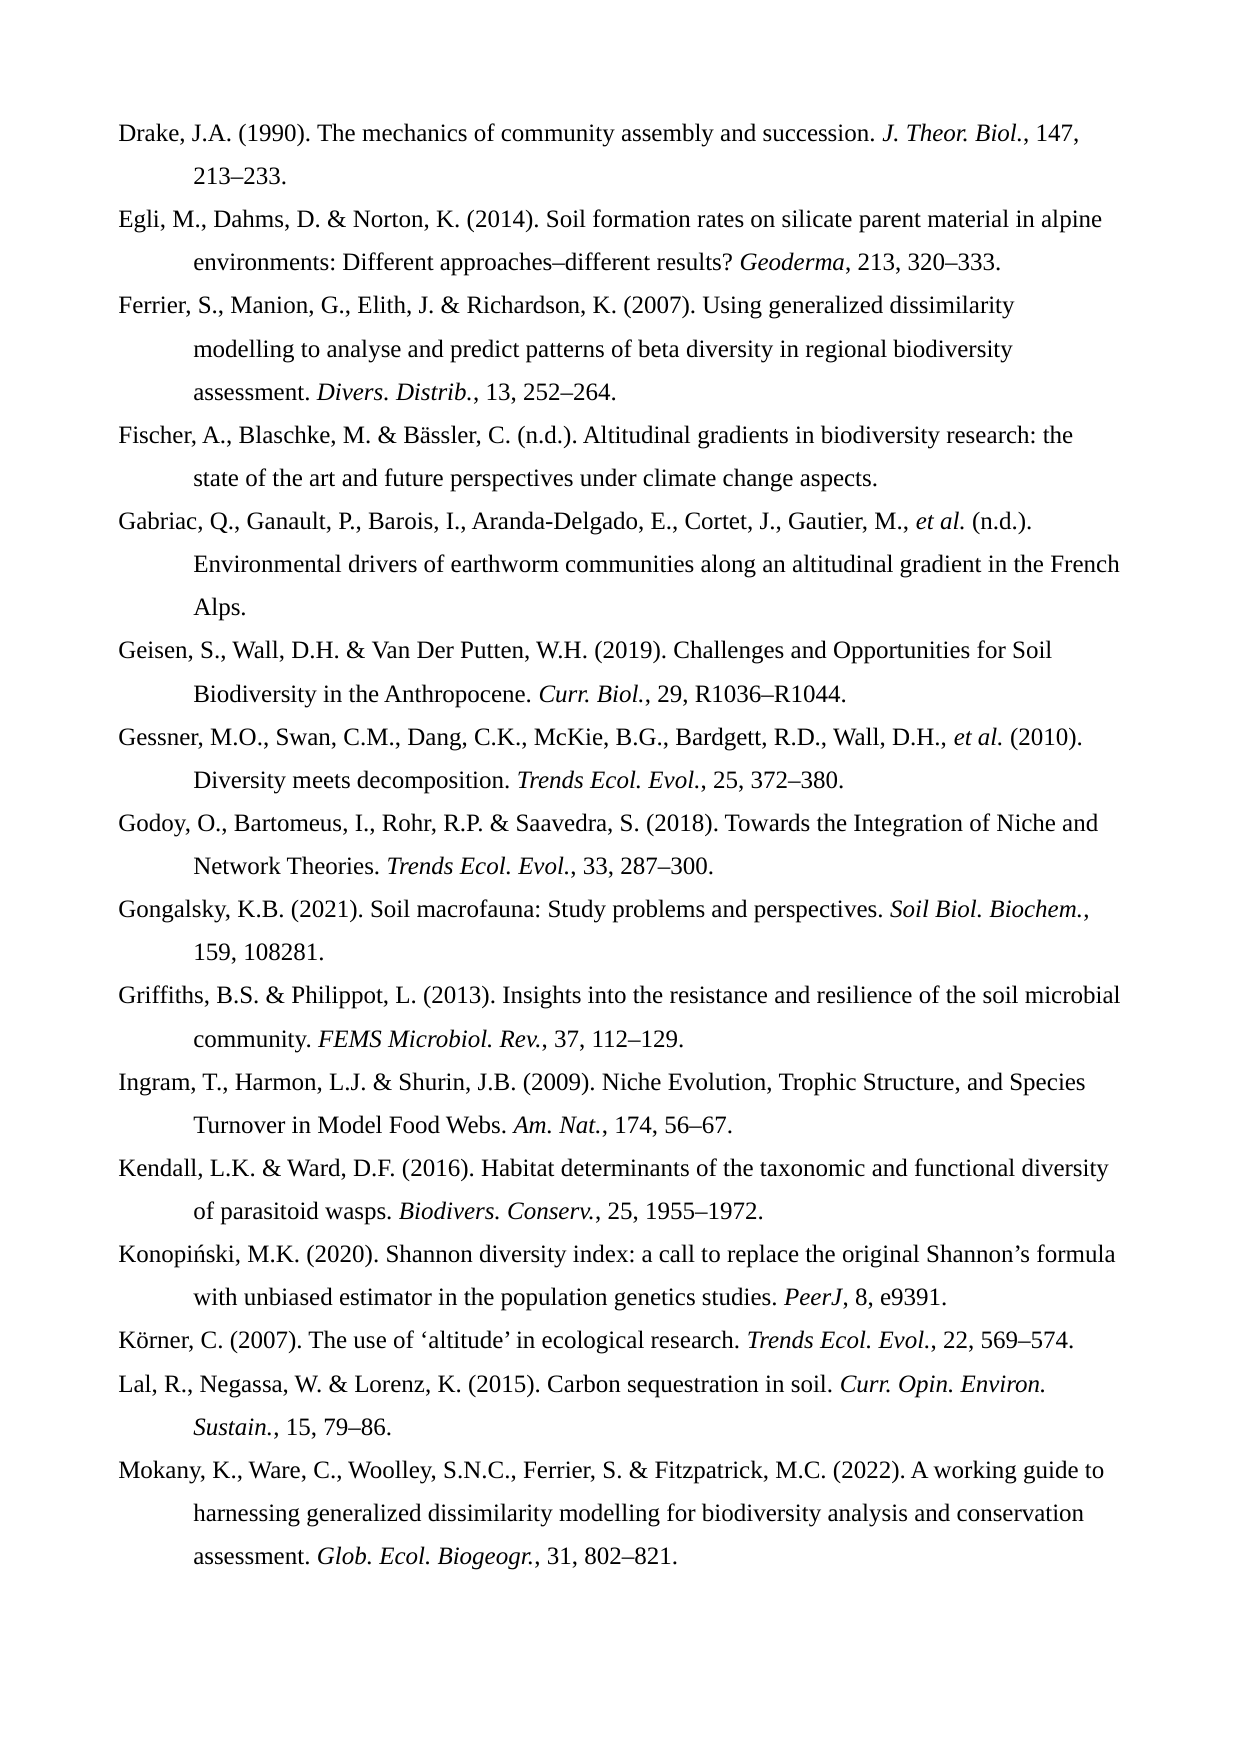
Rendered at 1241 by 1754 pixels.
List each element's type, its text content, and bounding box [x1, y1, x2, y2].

text Ferrier, S., Manion, G., Elith, J. & Richardson, K. (2007). Using generalized dissimilarity modelling to analyse and predict patterns of beta diversity in regional biodiversity assessment. Divers. Distrib., 13, 252–264. [118, 291, 1122, 406]
text Ingram, T., Harmon, L.J. & Shurin, J.B. (2009). Niche Evolution, Trophic Structure, and Species Turnover in Model Food Webs. Am. Nat., 174, 56–67. [118, 1067, 1122, 1139]
text Körner, C. (2007). The use of ‘altitude’ in ecological research. Trends Ecol. Evol., 22, 569–574. [118, 1326, 1122, 1354]
text Drake, J.A. (1990). The mechanics of community assembly and succession. J. Theor. Biol., 147, 213–233. [118, 118, 1122, 190]
text Godoy, O., Bartomeus, I., Rohr, R.P. & Saavedra, S. (2018). Towards the Integration of Niche and Network Theories. Trends Ecol. Evol., 33, 287–300. [118, 808, 1122, 880]
text Gabriac, Q., Ganault, P., Barois, I., Aranda-Delgado, E., Cortet, J., Gautier, M., et al. (n.d.). Environmental drivers of earthworm communities along an altitudinal gradient in the French Alps. [118, 506, 1122, 621]
text Mokany, K., Ware, C., Woolley, S.N.C., Ferrier, S. & Fitzpatrick, M.C. (2022). A working guide to harnessing generalized dissimilarity modelling for biodiversity analysis and conservation assessment. Glob. Ecol. Biogeogr., 31, 802–821. [118, 1455, 1122, 1570]
text Egli, M., Dahms, D. & Norton, K. (2014). Soil formation rates on silicate parent material in alpine environments: Different approaches–different results? Geoderma, 213, 320–333. [118, 204, 1122, 276]
text Konopiński, M.K. (2020). Shannon diversity index: a call to replace the original Shannon’s formula with unbiased estimator in the population genetics studies. PeerJ, 8, e9391. [118, 1239, 1122, 1311]
text Griffiths, B.S. & Philippot, L. (2013). Insights into the resistance and resilience of the soil microbial community. FEMS Microbiol. Rev., 37, 112–129. [118, 981, 1122, 1052]
text Gessner, M.O., Swan, C.M., Dang, C.K., McKie, B.G., Bardgett, R.D., Wall, D.H., et al. (2010). Diversity meets decomposition. Trends Ecol. Evol., 25, 372–380. [118, 722, 1122, 794]
text Lal, R., Negassa, W. & Lorenz, K. (2015). Carbon sequestration in soil. Curr. Opin. Environ. Sustain., 15, 79–86. [118, 1369, 1122, 1441]
text Kendall, L.K. & Ward, D.F. (2016). Habitat determinants of the taxonomic and functional diversity of parasitoid wasps. Biodivers. Conserv., 25, 1955–1972. [118, 1153, 1122, 1225]
text Fischer, A., Blaschke, M. & Bässler, C. (n.d.). Altitudinal gradients in biodiversity research: the state of the art and future perspectives under climate change aspects. [118, 420, 1122, 492]
text Geisen, S., Wall, D.H. & Van Der Putten, W.H. (2019). Challenges and Opportunities for Soil Biodiversity in the Anthropocene. Curr. Biol., 29, R1036–R1044. [118, 636, 1122, 707]
text Gongalsky, K.B. (2021). Soil macrofauna: Study problems and perspectives. Soil Biol. Biochem., 159, 108281. [118, 894, 1122, 966]
